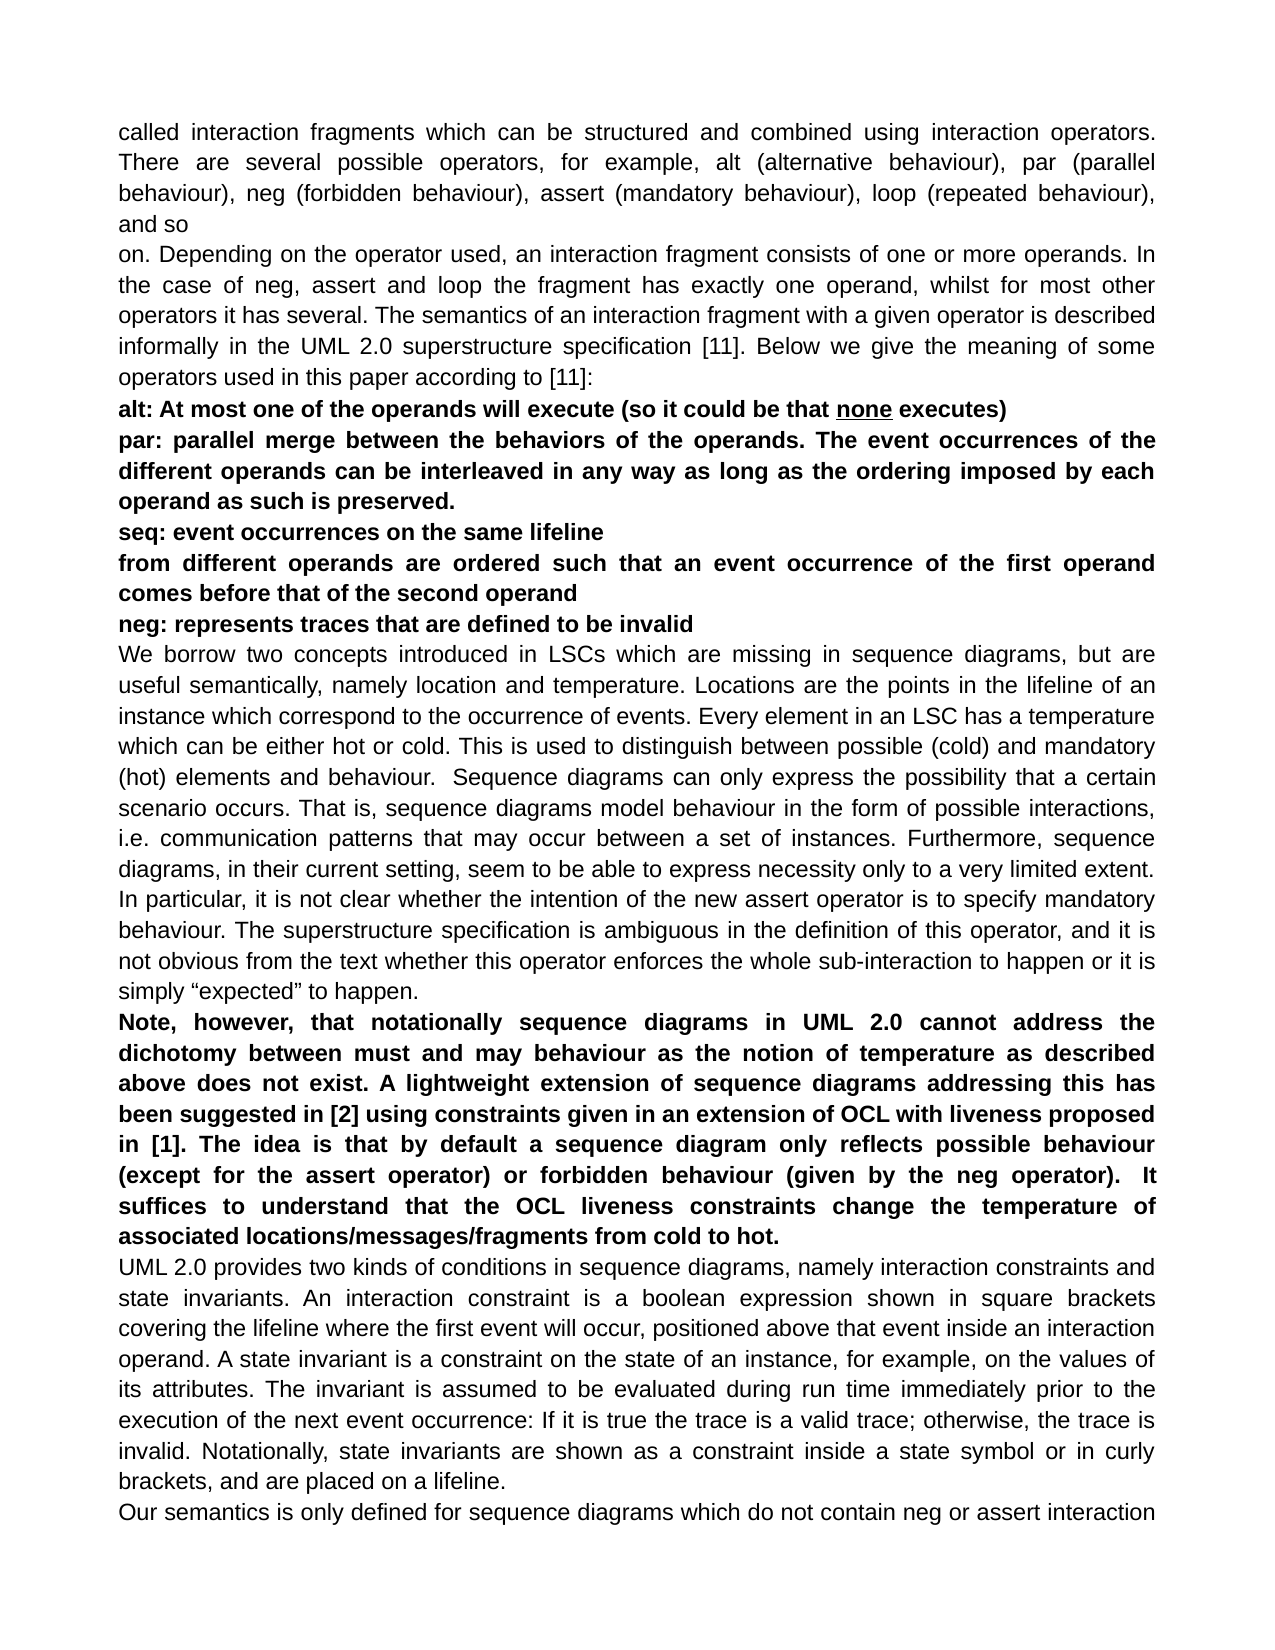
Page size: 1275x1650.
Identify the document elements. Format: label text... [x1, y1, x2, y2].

text from different operands are ordered such that an event occurrence of the first operand comes before that of the second operand [118, 549, 1157, 606]
text neg: represents traces that are defined to be invalid [118, 610, 1157, 637]
text par: parallel merge between the behaviors of the operands. The event occurrences of the different operands can be interleaved in any way as long as the ordering imposed by each operand as such is preserved. [118, 426, 1157, 514]
text called interaction fragments which can be structured and combined using interaction operators. There are several possible operators, for example, alt (alternative behaviour), par (parallel behaviour), neg (forbidden behaviour), assert (mandatory behaviour), loop (repeated behaviour), and so [118, 118, 1157, 237]
text on. Depending on the operator used, an interaction fragment consists of one or more operands. In the case of neg, assert and loop the fragment has exactly one operand, whilst for most other operators it has several. The semantics of an interaction fragment with a given operator is described informally in the UML 2.0 superstructure specification [11]. Below we give the meaning of some operators used in this paper according to [11]: [118, 241, 1157, 390]
text We borrow two concepts introduced in LSCs which are missing in sequence diagrams, but are useful semantically, namely location and temperature. Locations are the points in the lifeline of an instance which correspond to the occurrence of events. Every element in an LSC has a temperature which can be either hot or cold. This is used to distinguish between possible (cold) and mandatory (hot) elements and behaviour. Sequence diagrams can only express the possibility that a certain scenario occurs. That is, sequence diagrams model behaviour in the form of possible interactions, i.e. communication patterns that may occur between a set of instances. Furthermore, sequence diagrams, in their current setting, seem to be able to express necessity only to a very limited extent. In particular, it is not clear whether the intention of the new assert operator is to specify mandatory behaviour. The superstructure specification is ambiguous in the definition of this operator, and it is not obvious from the text whether this operator enforces the whole sub-interaction to happen or it is simply “expected” to happen. [118, 641, 1157, 1004]
text Our semantics is only defined for sequence diagrams which do not contain neg or assert interaction [118, 1498, 1157, 1525]
text alt: At most one of the operands will execute (so it could be that none executes) [118, 394, 1157, 422]
text UML 2.0 provides two kinds of conditions in sequence diagrams, namely interaction constraints and state invariants. An interaction constraint is a boolean expression shown in square brackets covering the lifeline where the first event will occur, positioned above that event inside an interaction operand. A state invariant is a constraint on the state of an instance, for example, on the values of its attributes. The invariant is assumed to be evaluated during run time immediately prior to the execution of the next event occurrence: If it is true the trace is a valid trace; otherwise, the trace is invalid. Notationally, state invariants are shown as a constraint inside a state symbol or in curly brackets, and are placed on a lifeline. [118, 1253, 1157, 1494]
text seq: event occurrences on the same lifeline [118, 518, 1157, 545]
text Note, however, that notationally sequence diagrams in UML 2.0 cannot address the dichotomy between must and may behaviour as the notion of temperature as described above does not exist. A lightweight extension of sequence diagrams addressing this has been suggested in [2] using constraints given in an extension of OCL with liveness proposed in [1]. The idea is that by default a sequence diagram only reflects possible behaviour (except for the assert operator) or forbidden behaviour (given by the neg operator). It suffices to understand that the OCL liveness constraints change the temperature of associated locations/messages/fragments from cold to hot. [118, 1008, 1157, 1249]
